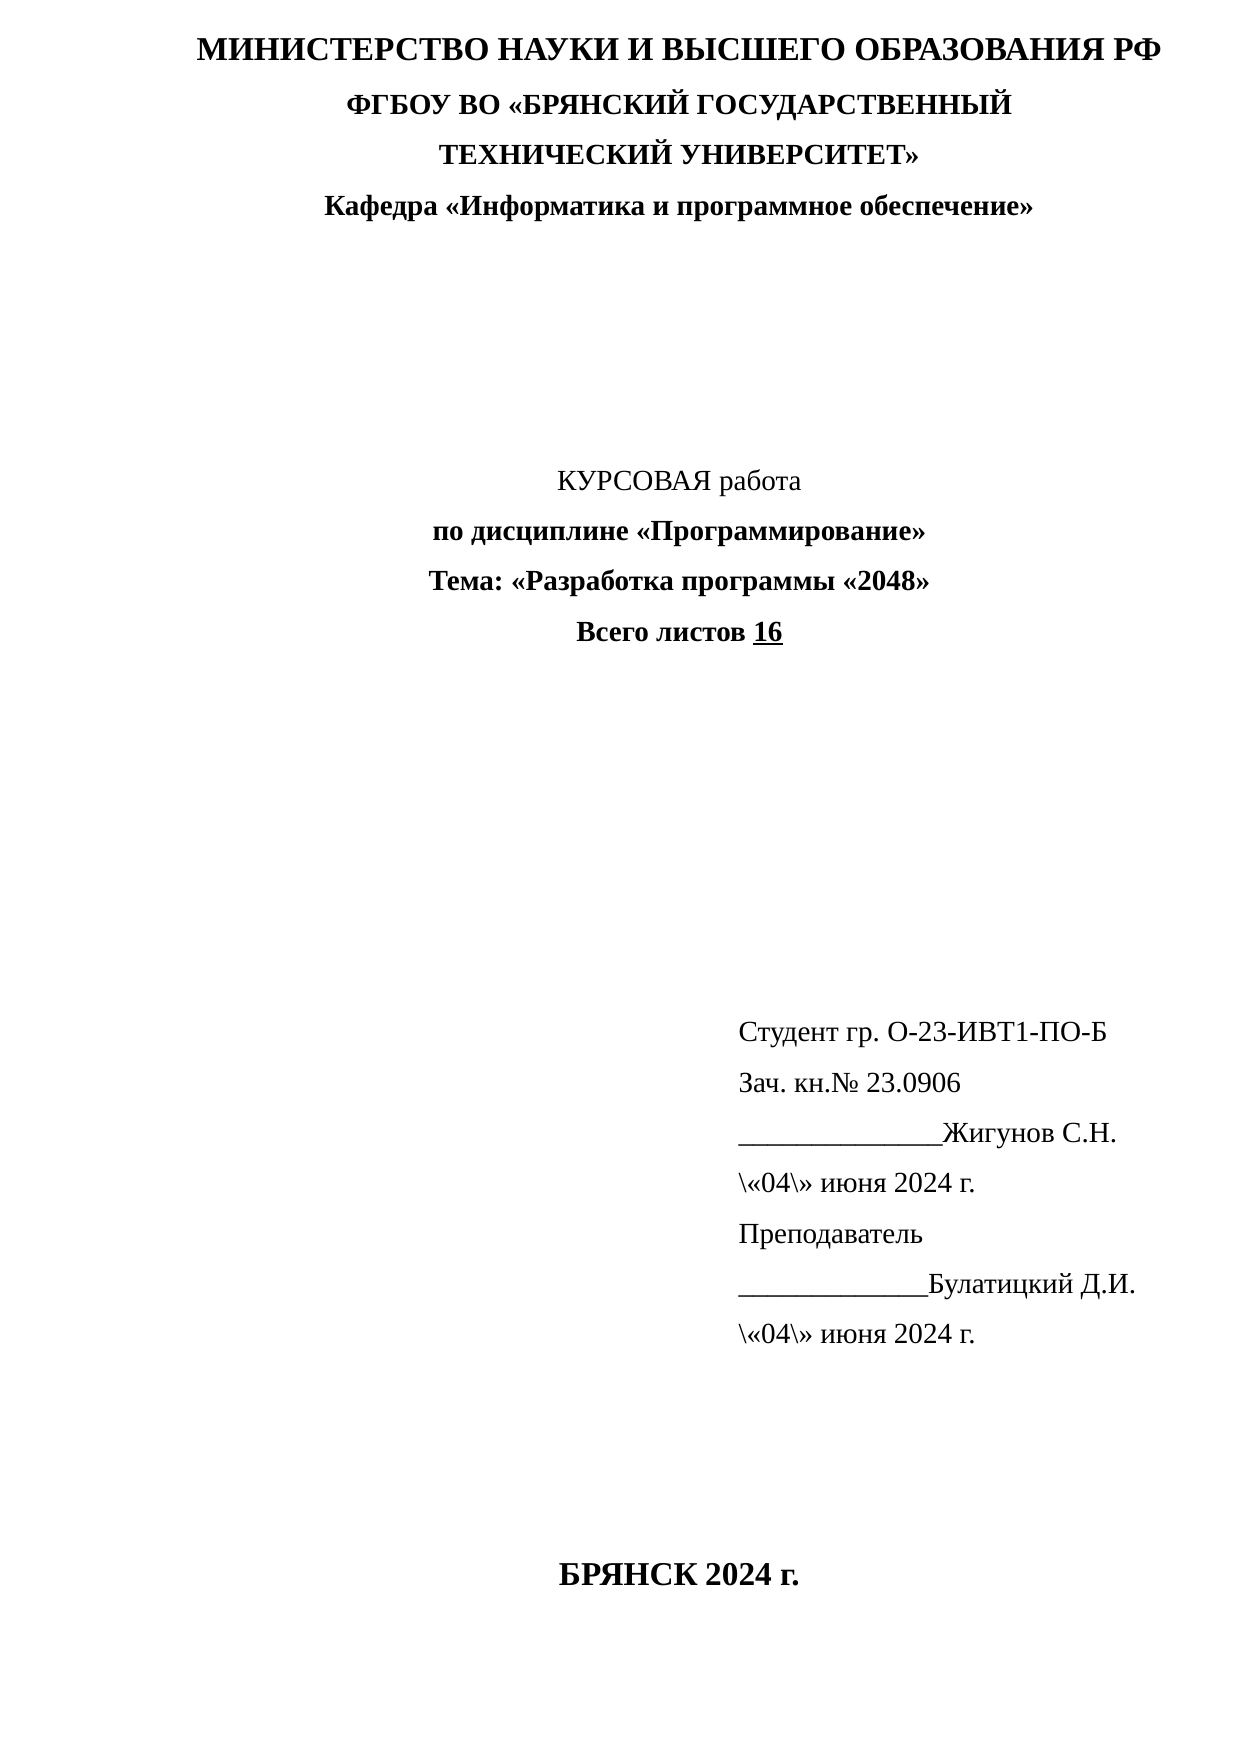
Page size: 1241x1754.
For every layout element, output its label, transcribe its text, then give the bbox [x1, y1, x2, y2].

text \«04\» июня 2024 г. [738, 1316, 1211, 1350]
text Преподаватель [738, 1216, 1211, 1249]
text ФГБОУ ВО «БРЯНСКИЙ ГОСУДАРСТВЕННЫЙ ТЕХНИЧЕСКИЙ УНИВЕРСИТЕТ» [148, 87, 1211, 171]
text ______________Жигунов С.Н. [738, 1115, 1211, 1149]
text Брянск 2024 г. [148, 1554, 1211, 1592]
text Тема: «Разработка программы «2048» [148, 563, 1211, 597]
text \«04\» июня 2024 г. [738, 1165, 1211, 1199]
text _____________Булатицкий Д.И. [738, 1266, 1211, 1299]
text Кафедра «Информатика и программное обеспечение» [148, 188, 1211, 221]
text по дисциплине «Программирование» [148, 513, 1211, 547]
text Министерство науки и высшего образования РФ [148, 29, 1211, 68]
text Студент гр. О-23-ИВТ1-ПО-Б [738, 1014, 1211, 1048]
text Зач. кн.№ 23.0906 [738, 1065, 1211, 1098]
text КУРСОВАЯ работа [148, 463, 1211, 496]
text Всего листов 16 [148, 614, 1211, 647]
